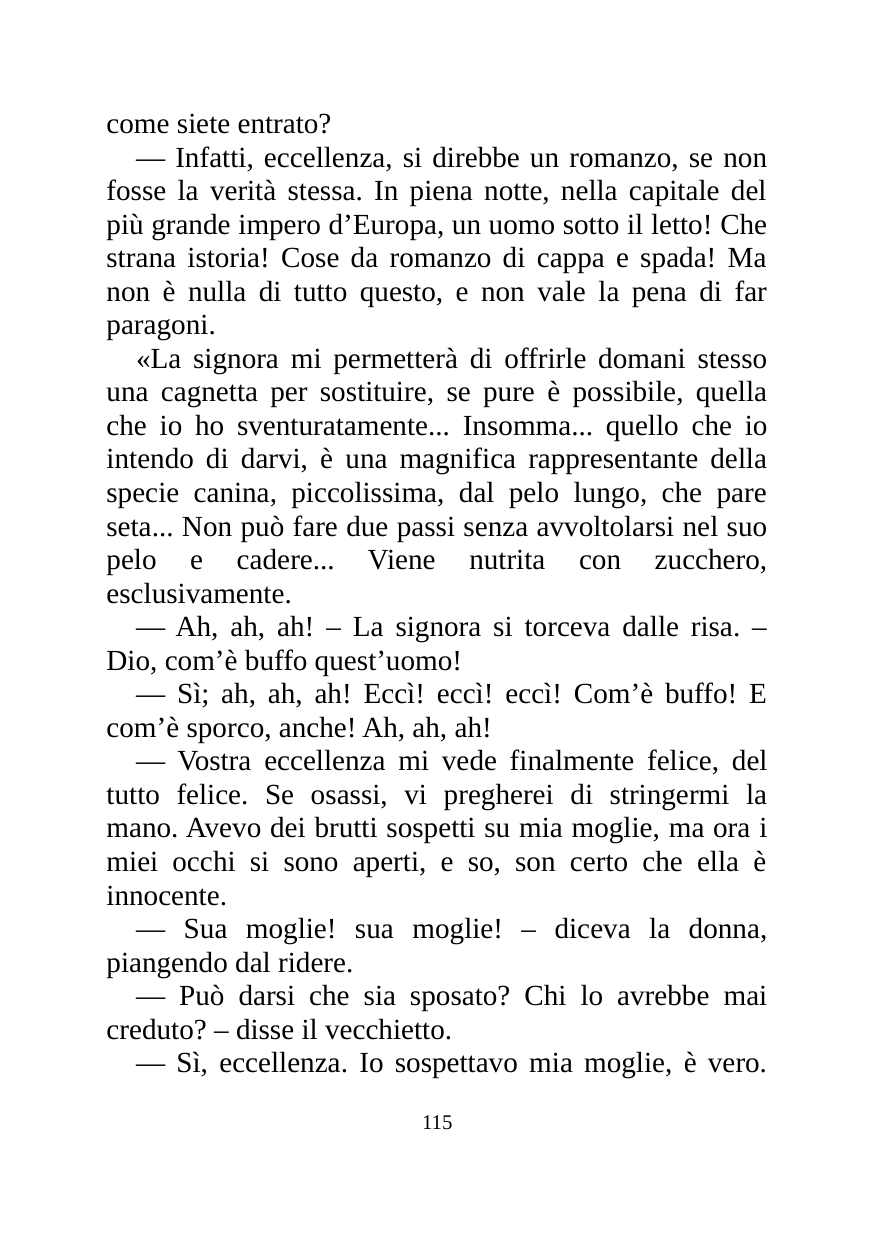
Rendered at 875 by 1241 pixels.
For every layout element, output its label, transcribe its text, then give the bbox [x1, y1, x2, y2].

text — Vostra eccellenza mi vede finalmente felice, del tutto felice. Se osassi, vi pregherei di stringermi la mano. Avevo dei brutti sospetti su mia moglie, ma ora i miei occhi si sono aperti, e so, son certo che ella è innocente. [106, 743, 768, 911]
text — Infatti, eccellenza, si direbbe un romanzo, se non fosse la verità stessa. In piena notte, nella capitale del più grande impero d’Europa, un uomo sotto il letto! Che strana istoria! Cose da romanzo di cappa e spada! Ma non è nulla di tutto questo, e non vale la pena di far paragoni. [106, 140, 768, 341]
text — Ah, ah, ah! – La signora si torceva dalle risa. – Dio, com’è buffo quest’uomo! [106, 609, 768, 676]
text — Può darsi che sia sposato? Chi lo avrebbe mai creduto? – disse il vecchietto. [106, 978, 768, 1045]
text come siete entrato? [106, 106, 768, 140]
text «La signora mi permetterà di offrirle domani stesso una cagnetta per sostituire, se pure è possibile, quella che io ho sventuratamente... Insomma... quello che io intendo di darvi, è una magnifica rappresentante della specie canina, piccolissima, dal pelo lungo, che pare seta... Non può fare due passi senza avvoltolarsi nel suo pelo e cadere... Viene nutrita con zucchero, esclusivamente. [106, 341, 768, 609]
text — Sì; ah, ah, ah! Eccì! eccì! eccì! Com’è buffo! E com’è sporco, anche! Ah, ah, ah! [106, 676, 768, 743]
text — Sua moglie! sua moglie! – diceva la donna, piangendo dal ridere. [106, 911, 768, 978]
text — Sì, eccellenza. Io sospettavo mia moglie, è vero. [106, 1045, 768, 1079]
